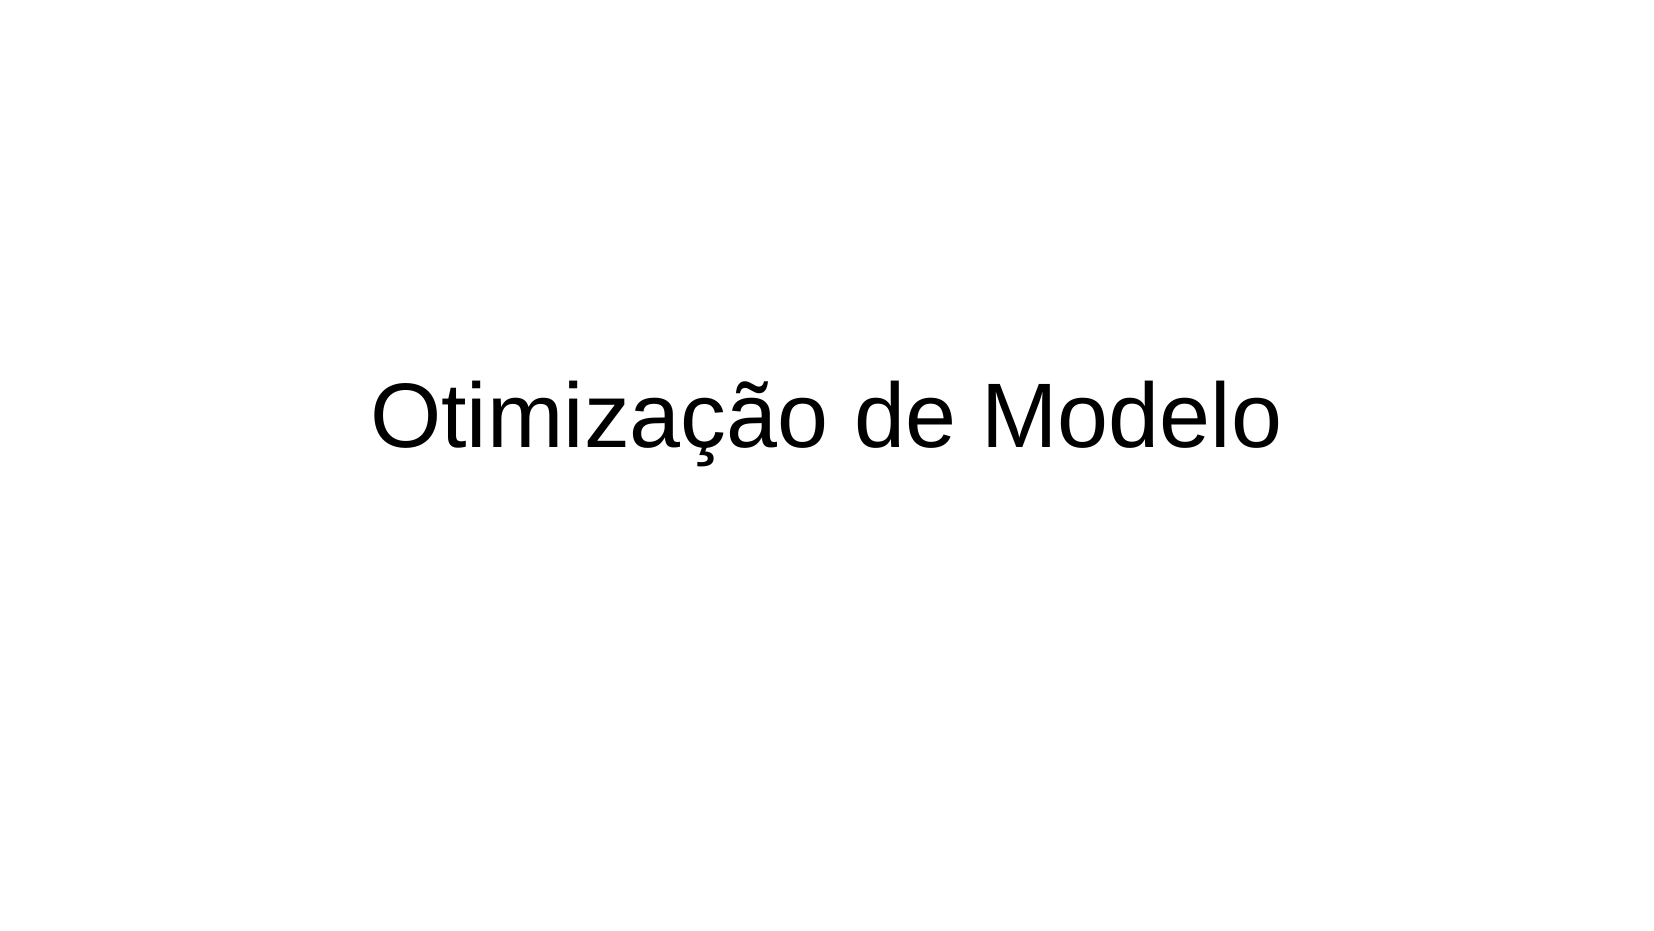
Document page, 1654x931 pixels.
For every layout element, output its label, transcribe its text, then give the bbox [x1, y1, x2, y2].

title Otimização de Modelo [82, 338, 1571, 494]
